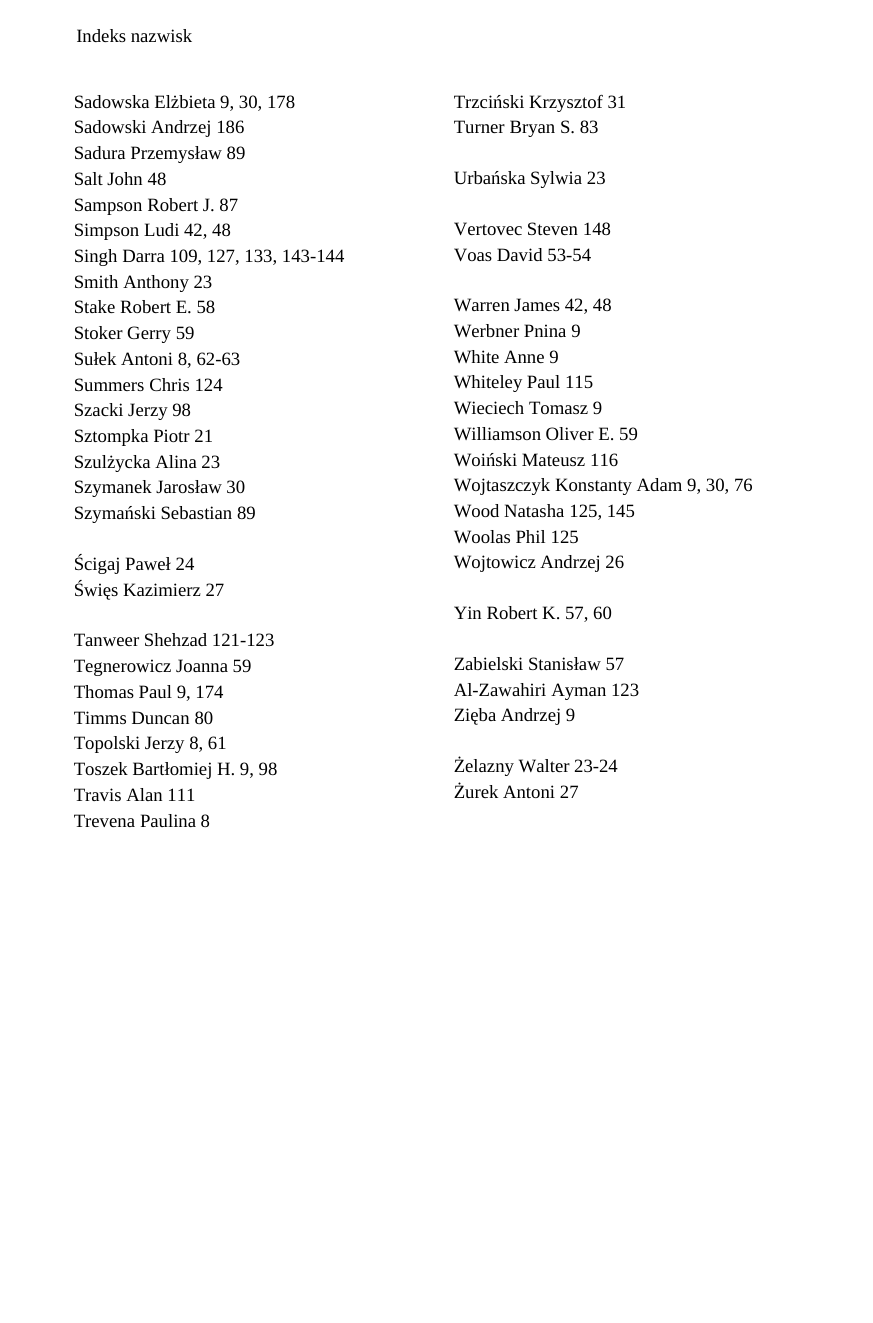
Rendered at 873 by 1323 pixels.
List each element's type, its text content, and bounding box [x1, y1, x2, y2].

text Turner Bryan S. 83 [453, 116, 798, 138]
text Yin Robert K. 57, 60 [453, 602, 798, 624]
text Tegnerowicz Joanna 59 [73, 655, 386, 677]
text Tanweer Shehzad 121-123 [73, 629, 386, 651]
text Sadowska Elżbieta 9, 30, 178 [73, 91, 386, 112]
text Wojtaszczyk Konstanty Adam 9, 30, 76 [453, 474, 798, 496]
text Trzciński Krzysztof 31 [453, 91, 798, 112]
text Stoker Gerry 59 [73, 322, 386, 344]
text Szymanek Jarosław 30 [73, 476, 386, 498]
text Singh Darra 109, 127, 133, 143-144 [73, 245, 386, 266]
text Timms Duncan 80 [73, 707, 386, 728]
text Trevena Paulina 8 [73, 809, 386, 831]
text Travis Alan 111 [73, 784, 386, 805]
text Zięba Andrzej 9 [453, 704, 798, 726]
text Indeks nazwisk [76, 24, 207, 46]
text Sadowski Andrzej 186 [73, 116, 386, 138]
text Voas David 53-54 [453, 243, 798, 265]
text Sułek Antoni 8, 62-63 [73, 348, 386, 369]
text Sadura Przemysław 89 [73, 142, 386, 163]
text Smith Anthony 23 [73, 271, 386, 292]
text Vertovec Steven 148 [453, 218, 798, 239]
text Al-Zawahiri Ayman 123 [453, 679, 798, 700]
text Thomas Paul 9, 174 [73, 681, 386, 702]
text Wojtowicz Andrzej 26 [453, 551, 798, 573]
text Topolski Jerzy 8, 61 [73, 732, 386, 754]
text Toszek Bartłomiej H. 9, 98 [73, 758, 386, 779]
text Warren James 42, 48 [453, 294, 798, 316]
text Wood Natasha 125, 145 [453, 500, 798, 522]
text Ścigaj Paweł 24 [73, 553, 386, 574]
text Święs Kazimierz 27 [73, 579, 386, 600]
text White Anne 9 [453, 346, 798, 367]
text Summers Chris 124 [73, 373, 386, 395]
text Simpson Ludi 42, 48 [73, 219, 386, 241]
text Wieciech Tomasz 9 [453, 397, 798, 419]
text Salt John 48 [73, 168, 386, 189]
text Williamson Oliver E. 59 [453, 423, 798, 444]
text Woiński Mateusz 116 [453, 448, 798, 470]
text Werbner Pnina 9 [453, 320, 798, 341]
text Szacki Jerzy 98 [73, 399, 386, 421]
text Sampson Robert J. 87 [73, 193, 386, 215]
text Stake Robert E. 58 [73, 296, 386, 318]
text Sztompka Piotr 21 [73, 425, 386, 447]
text Whiteley Paul 115 [453, 371, 798, 393]
text Szymański Sebastian 89 [73, 502, 386, 524]
text Szulżycka Alina 23 [73, 451, 386, 472]
text Woolas Phil 125 [453, 526, 798, 547]
text Urbańska Sylwia 23 [453, 167, 798, 188]
text Zabielski Stanisław 57 [453, 653, 798, 674]
text Żelazny Walter 23-24 [453, 755, 798, 777]
text Żurek Antoni 27 [453, 781, 798, 802]
